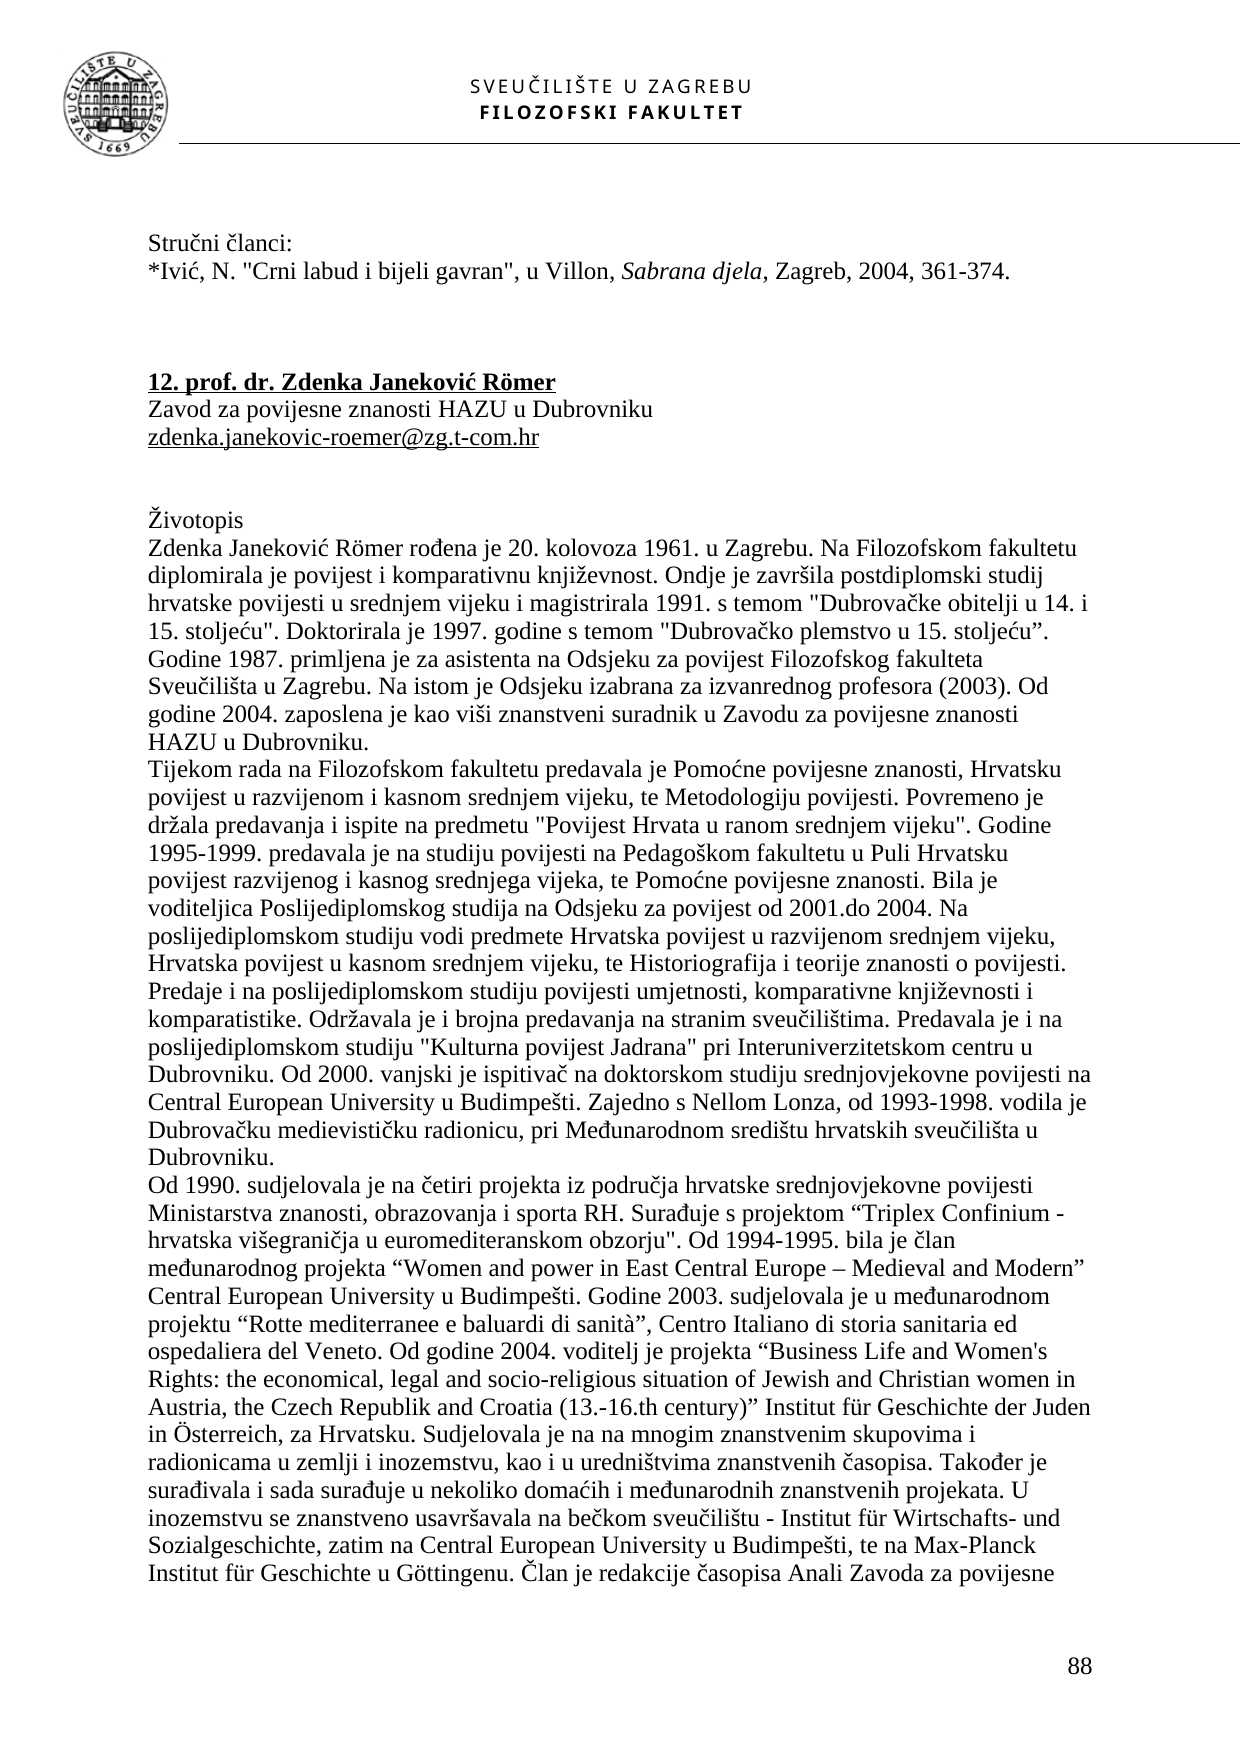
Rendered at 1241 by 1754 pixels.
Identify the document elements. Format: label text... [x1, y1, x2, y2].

text *Ivić, N. "Crni labud i bijeli gavran", u Villon, Sabrana djela, Zagreb, 2004, 361-374. [148, 257, 1092, 284]
text Od 1990. sudjelovala je na četiri projekta iz područja hrvatske srednjovjekovne povijesti Ministarstva znanosti, obrazovanja i sporta RH. Surađuje s projektom “Triplex Confinium - hrvatska višegraničja u euromediteranskom obzorju". Od 1994-1995. bila je član međunarodnog projekta “Women and power in East Central Europe – Medieval and Modern” Central European University u Budimpešti. Godine 2003. sudjelovala je u međunarodnom projektu “Rotte mediterranee e baluardi di sanità”, Centro Italiano di storia sanitaria ed ospedaliera del Veneto. Od godine 2004. voditelj je projekta “Business Life and Women's Rights: the economical, legal and socio-religious situation of Jewish and Christian women in Austria, the Czech Republik and Croatia (13.-16.th century)” Institut für Geschichte der Juden in Österreich, za Hrvatsku. Sudjelovala je na na mnogim znanstvenim skupovima i radionicama u zemlji i inozemstvu, kao i u uredništvima znanstvenih časopisa. Također je surađivala i sada surađuje u nekoliko domaćih i međunarodnih znanstvenih projekata. U inozemstvu se znanstveno usavršavala na bečkom sveučilištu - Institut für Wirtschafts- und Sozialgeschichte, zatim na Central European University u Budimpešti, te na Max-Planck Institut für Geschichte u Göttingenu. Član je redakcije časopisa Anali Zavoda za povijesne [148, 1171, 1092, 1587]
text Zdenka Janeković Römer rođena je 20. kolovoza 1961. u Zagrebu. Na Filozofskom fakultetu diplomirala je povijest i komparativnu književnost. Ondje je završila postdiplomski studij hrvatske povijesti u srednjem vijeku i magistrirala 1991. s temom "Dubrovačke obitelji u 14. i 15. stoljeću". Doktorirala je 1997. godine s temom "Dubrovačko plemstvo u 15. stoljeću”. Godine 1987. primljena je za asistenta na Odsjeku za povijest Filozofskog fakulteta Sveučilišta u Zagrebu. Na istom je Odsjeku izabrana za izvanrednog profesora (2003). Od godine 2004. zaposlena je kao viši znanstveni suradnik u Zavodu za povijesne znanosti HAZU u Dubrovniku. [148, 534, 1092, 756]
text Životopis [148, 506, 1092, 534]
text Zavod za povijesne znanosti HAZU u Dubrovniku [148, 395, 1092, 423]
text 12. prof. dr. Zdenka Janeković Römer [148, 368, 1092, 395]
text Stručni članci: [148, 229, 1092, 257]
text zdenka.janekovic-roemer@zg.t-com.hr [148, 423, 1092, 451]
text Tijekom rada na Filozofskom fakultetu predavala je Pomoćne povijesne znanosti, Hrvatsku povijest u razvijenom i kasnom srednjem vijeku, te Metodologiju povijesti. Povremeno je držala predavanja i ispite na predmetu "Povijest Hrvata u ranom srednjem vijeku". Godine 1995-1999. predavala je na studiju povijesti na Pedagoškom fakultetu u Puli Hrvatsku povijest razvijenog i kasnog srednjega vijeka, te Pomoćne povijesne znanosti. Bila je voditeljica Poslijediplomskog studija na Odsjeku za povijest od 2001.do 2004. Na poslijediplomskom studiju vodi predmete Hrvatska povijest u razvijenom srednjem vijeku, Hrvatska povijest u kasnom srednjem vijeku, te Historiografija i teorije znanosti o povijesti. Predaje i na poslijediplomskom studiju povijesti umjetnosti, komparativne književnosti i komparatistike. Održavala je i brojna predavanja na stranim sveučilištima. Predavala je i na poslijediplomskom studiju "Kulturna povijest Jadrana" pri Interuniverzitetskom centru u Dubrovniku. Od 2000. vanjski je ispitivač na doktorskom studiju srednjovjekovne povijesti na Central European University u Budimpešti. Zajedno s Nellom Lonza, od 1993-1998. vodila je Dubrovačku medievističku radionicu, pri Međunarodnom središtu hrvatskih sveučilišta u Dubrovniku. [148, 756, 1092, 1171]
picture [60, 48, 170, 157]
